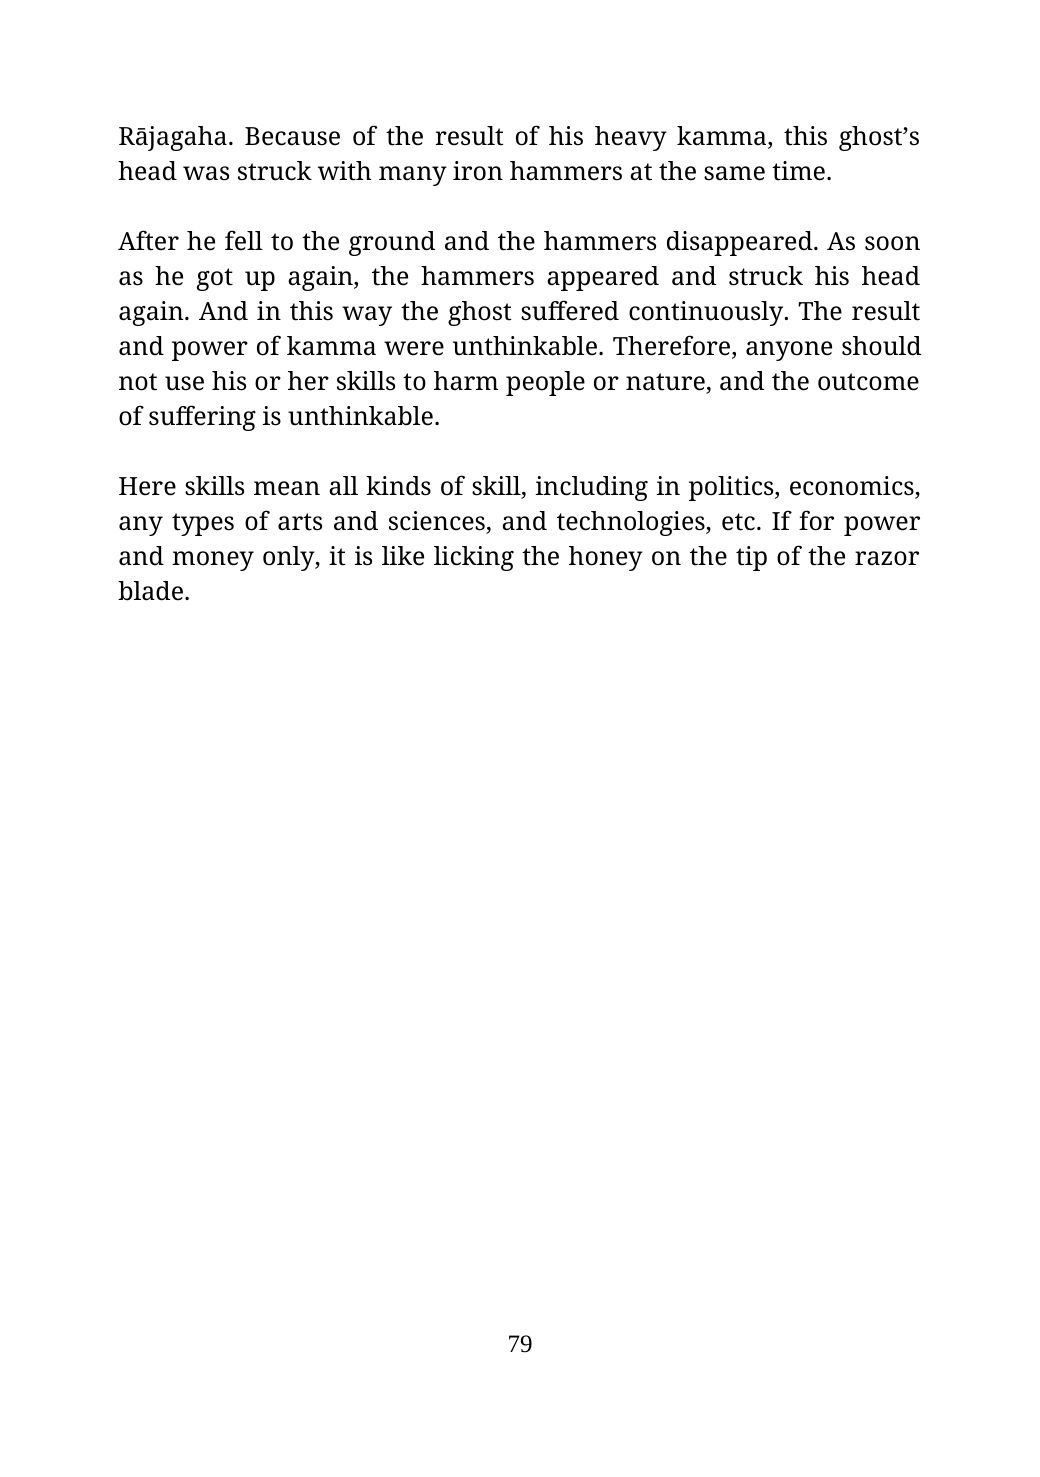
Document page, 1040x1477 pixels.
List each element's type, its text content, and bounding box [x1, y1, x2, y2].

text Rājagaha. Because of the result of his heavy kamma, this ghost’s head was struck with many iron hammers at the same time. After he fell to the ground and the hammers disappeared. As soon as he got up again, the hammers appeared and struck his head again. And in this way the ghost suffered continuously. The result and power of kamma were unthinkable. Therefore, anyone should not use his or her skills to harm people or nature, and the outcome of suffering is unthinkable. Here skills mean all kinds of skill, including in politics, economics, any types of arts and sciences, and technologies, etc. If for power and money only, it is like licking the honey on the tip of the razor blade. [118, 118, 922, 608]
